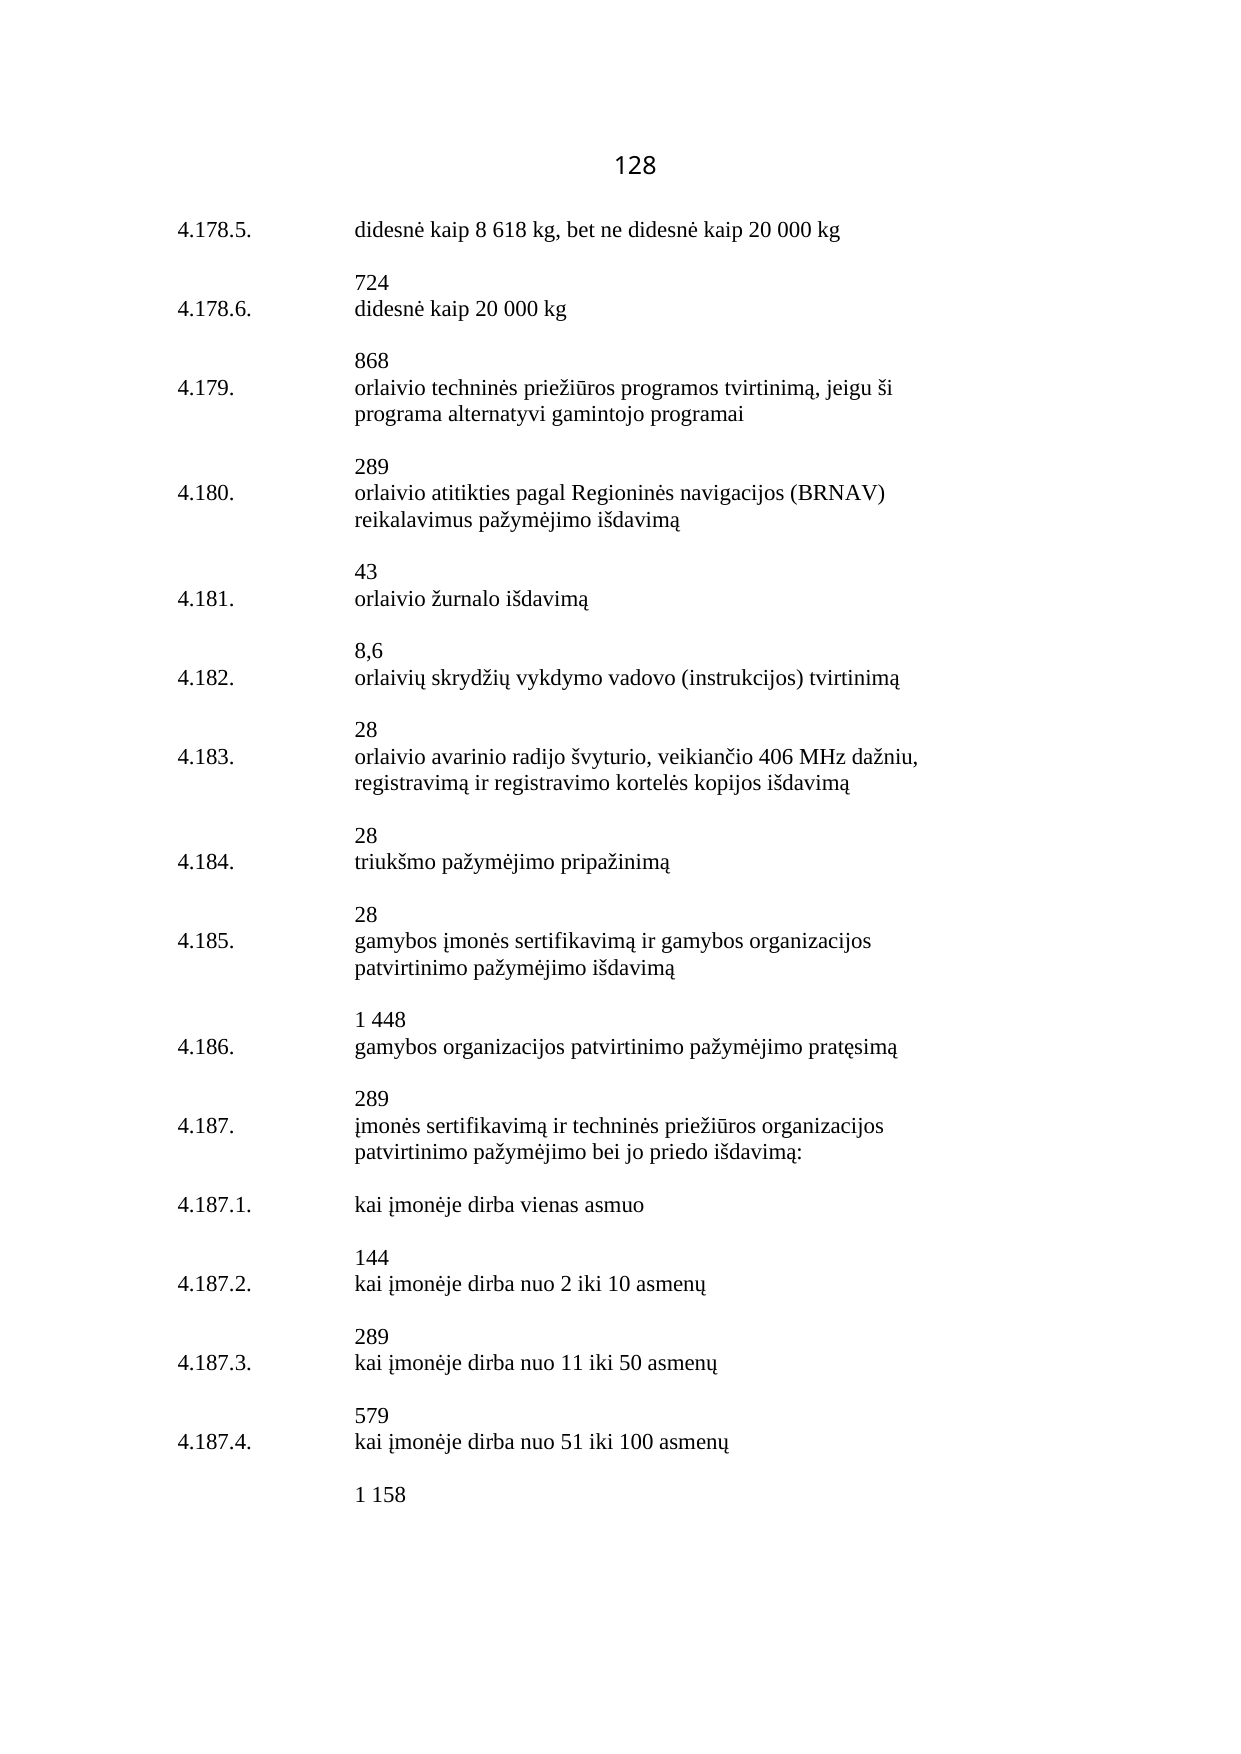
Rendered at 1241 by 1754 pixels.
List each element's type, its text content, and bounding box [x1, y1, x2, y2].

text programa alternatyvi gamintojo programai 289 [354, 400, 945, 479]
text 4.179. orlaivio techninės priežiūros programos tvirtinimą, jeigu ši [177, 374, 945, 400]
text 4.187.1. kai įmonėje dirba vienas asmuo 144 [177, 1191, 945, 1270]
text 4.187.3. kai įmonėje dirba nuo 11 iki 50 asmenų 579 [177, 1349, 945, 1428]
text 4.182. orlaivių skrydžių vykdymo vadovo (instrukcijos) tvirtinimą 28 [177, 664, 945, 743]
text registravimą ir registravimo kortelės kopijos išdavimą 28 [354, 769, 945, 848]
text 4.178.5. didesnė kaip 8 618 kg, bet ne didesnė kaip 20 000 kg 724 [177, 216, 945, 295]
text reikalavimus pažymėjimo išdavimą 43 [354, 506, 945, 585]
text 4.184. triukšmo pažymėjimo pripažinimą 28 [177, 848, 945, 927]
text patvirtinimo pažymėjimo išdavimą 1 448 [354, 954, 945, 1033]
text patvirtinimo pažymėjimo bei jo priedo išdavimą: [354, 1138, 945, 1191]
text 4.181. orlaivio žurnalo išdavimą 8,6 [177, 585, 945, 664]
text 4.187. įmonės sertifikavimą ir techninės priežiūros organizacijos [177, 1112, 945, 1138]
text 4.180. orlaivio atitikties pagal Regioninės navigacijos (BRNAV) [177, 479, 945, 506]
text 4.178.6. didesnė kaip 20 000 kg 868 [177, 295, 945, 374]
text 4.186. gamybos organizacijos patvirtinimo pažymėjimo pratęsimą 289 [177, 1033, 945, 1112]
text 4.185. gamybos įmonės sertifikavimą ir gamybos organizacijos [177, 927, 945, 954]
text 4.183. orlaivio avarinio radijo švyturio, veikiančio 406 MHz dažniu, [177, 743, 945, 769]
text 4.187.2. kai įmonėje dirba nuo 2 iki 10 asmenų 289 [177, 1270, 945, 1349]
text 4.187.4. kai įmonėje dirba nuo 51 iki 100 asmenų 1 158 [177, 1428, 945, 1507]
